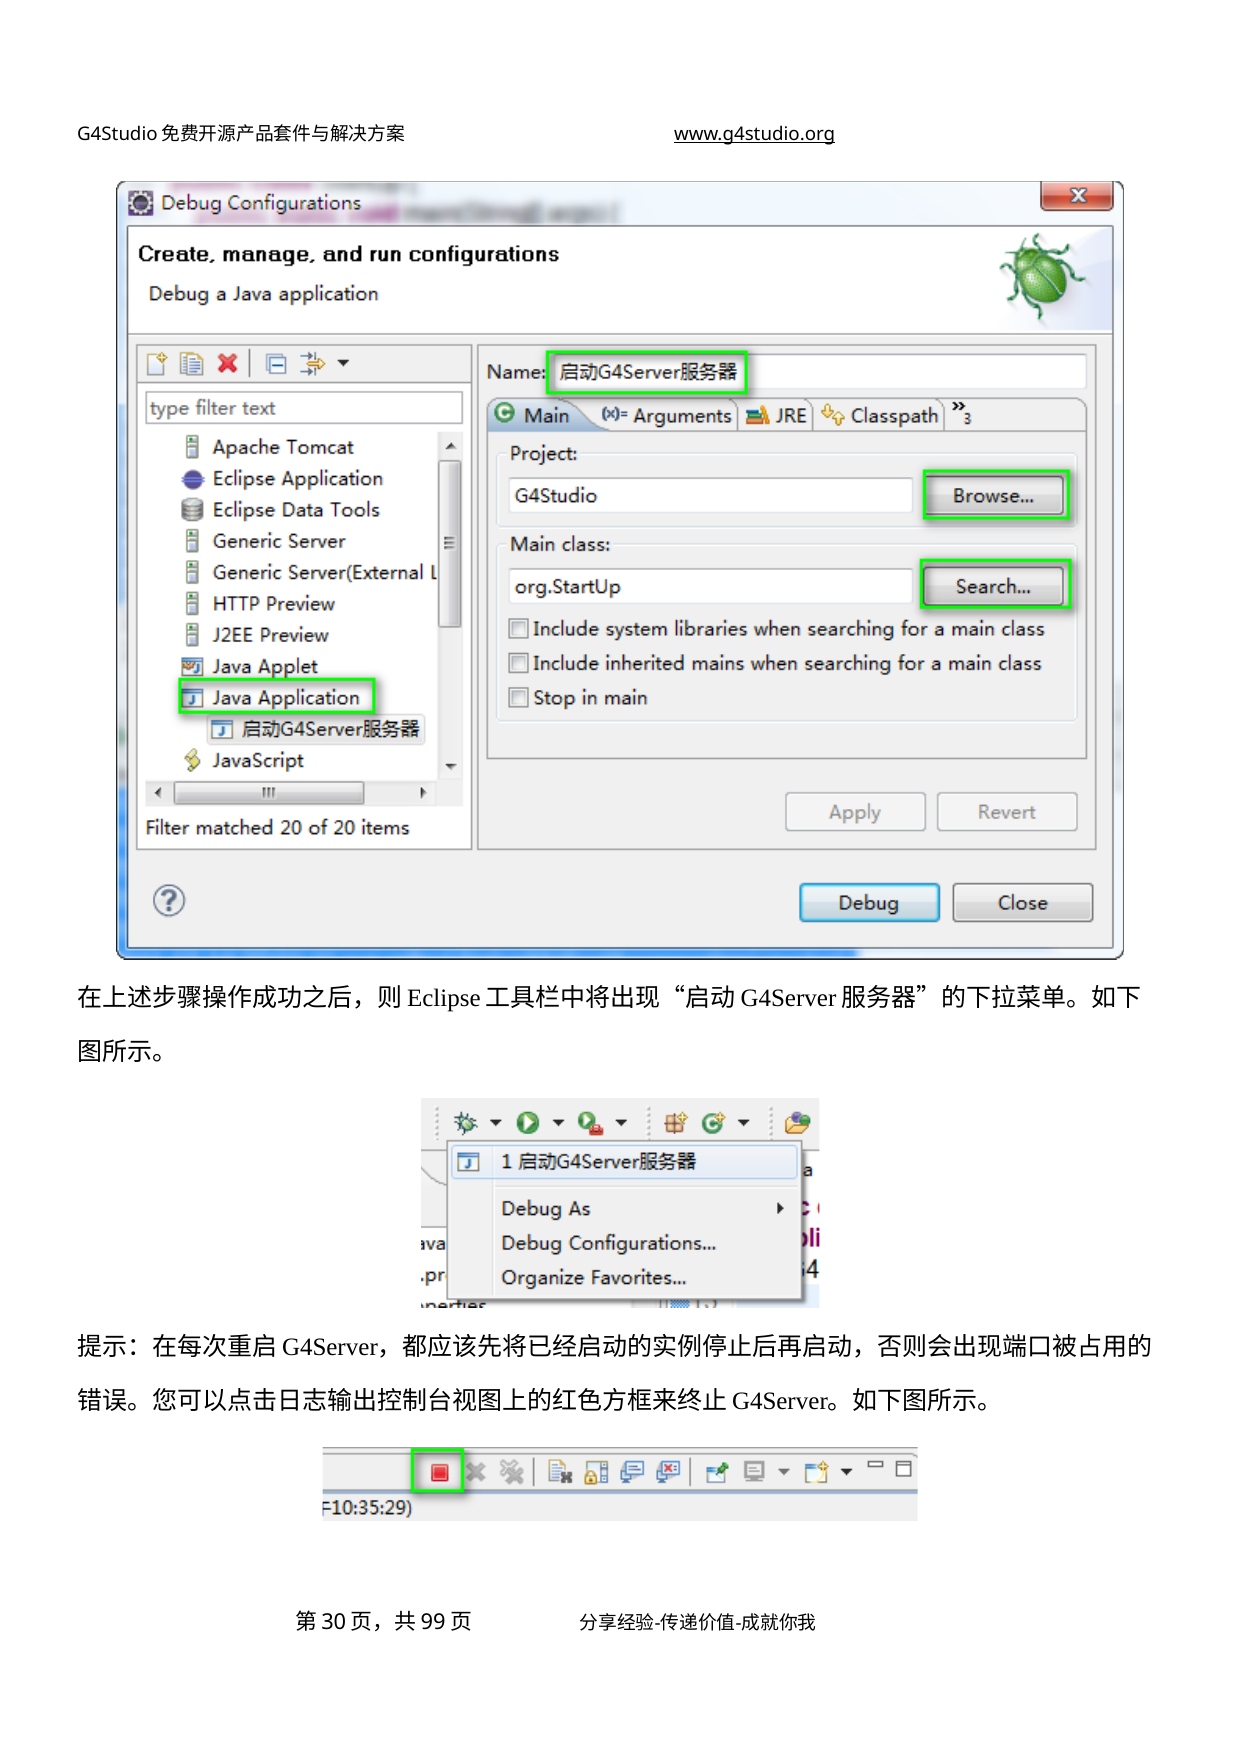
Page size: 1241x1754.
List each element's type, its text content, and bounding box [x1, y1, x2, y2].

picture [421, 1098, 820, 1308]
picture [116, 181, 1124, 960]
picture [322, 1447, 918, 1521]
text 提示：在每次重启G4Server，都应该先将已经启动的实例停止后再启动，否则会出现端口被占用的错误。您可以点击日志输出控制台视图上的红色方框来终止G4Server。如下图所示。 [77, 1308, 1163, 1417]
text 在上述步骤操作成功之后，则Eclipse工具栏中将出现“启动G4Server服务器”的下拉菜单。如下图所示。 [77, 960, 1163, 1068]
